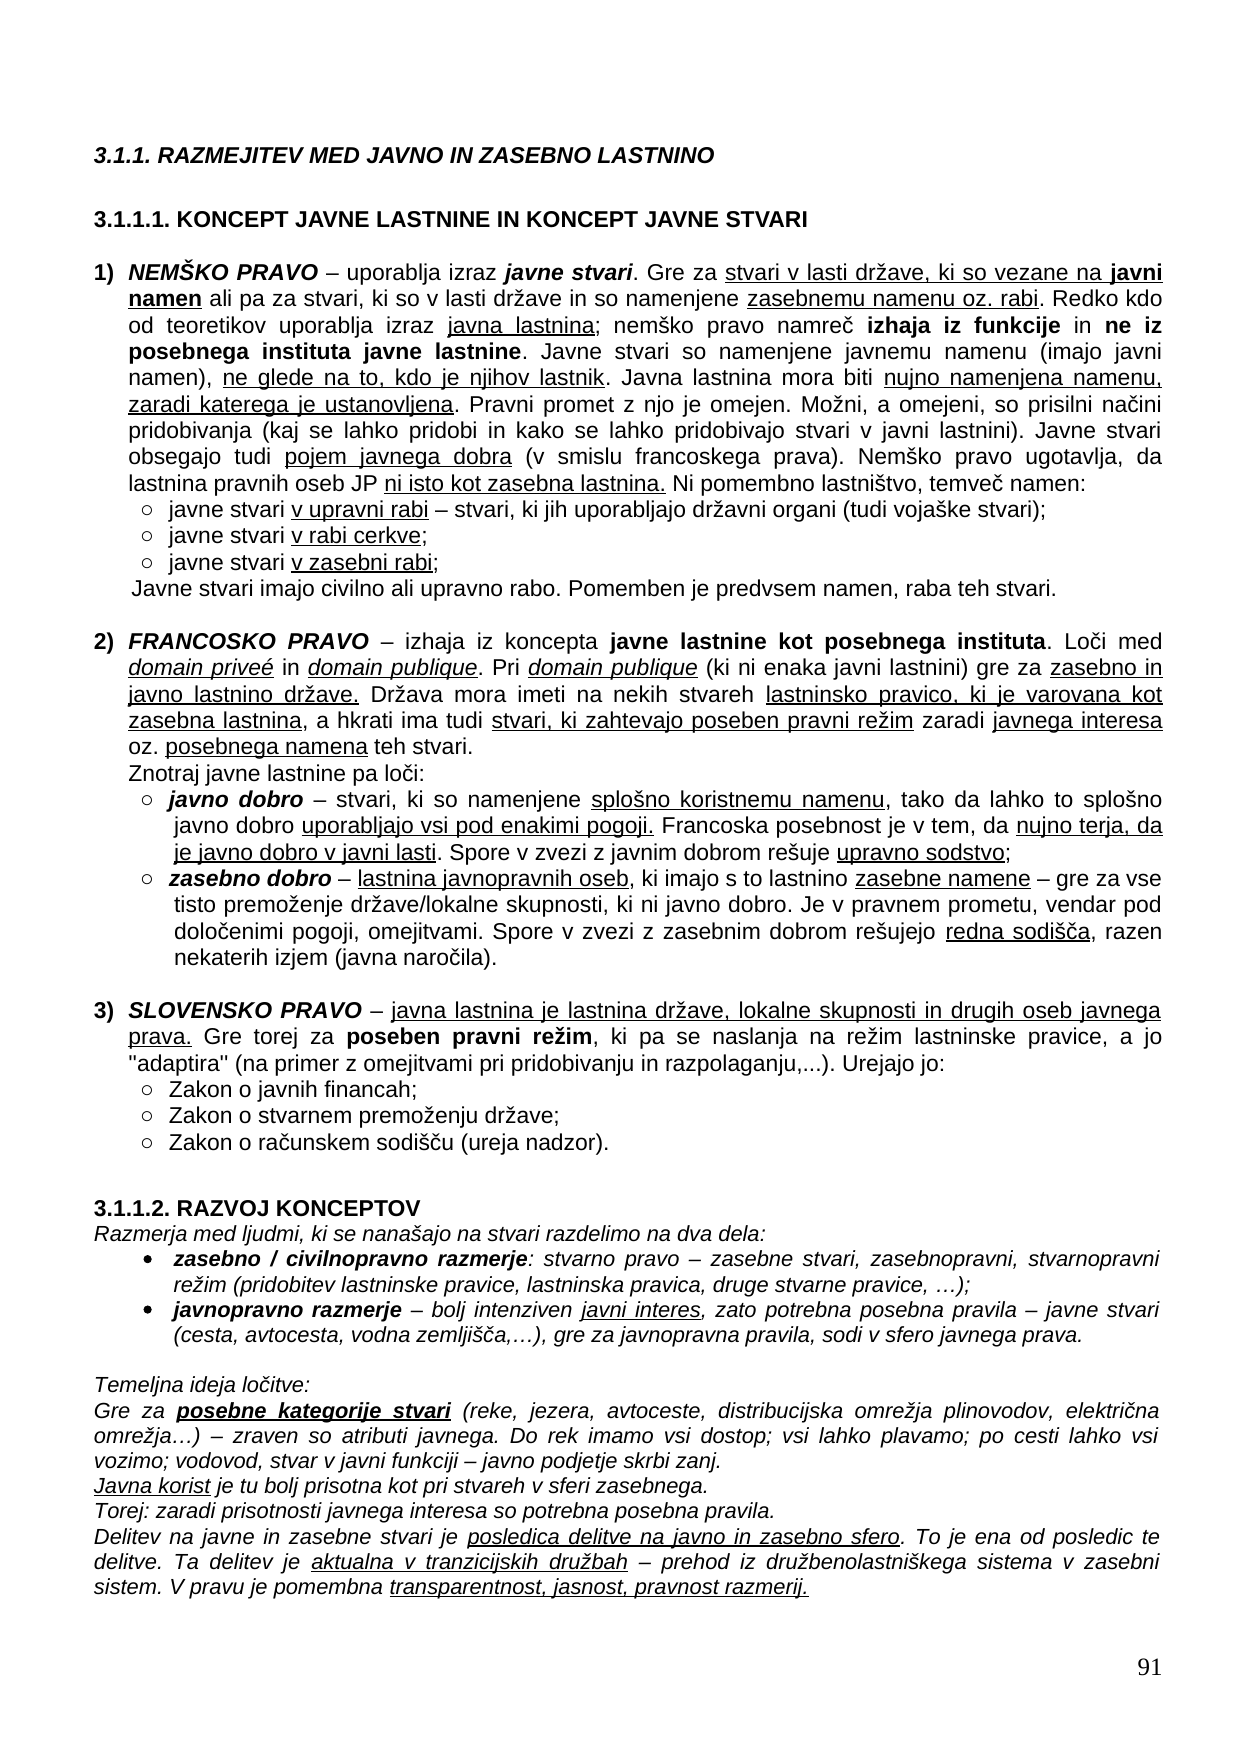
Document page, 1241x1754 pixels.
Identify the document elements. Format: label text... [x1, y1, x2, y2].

subtitle 3.1.1.1. Koncept javne lastnine in koncept javne stvari [94, 195, 1162, 232]
list nemško pravo – uporablja izraz javne stvari. Gre za stvari v lasti države, ki so vezane na javni namen ali pa za stvari, ki so v lasti države in so namenjene zasebnemu namenu oz. rabi. Redko kdo od teoretikov uporablja izraz javna lastnina; nemško pravo namreč izhaja iz funkcije in ne iz posebnega instituta javne lastnine. Javne stvari so namenjene javnemu namenu (imajo javni namen), ne glede na to, kdo je njihov lastnik. Javna lastnina mora biti nujno namenjena namenu, zaradi katerega je ustanovljena. Pravni promet z njo je omejen. Možni, a omejeni, so prisilni načini pridobivanja (kaj se lahko pridobi in kako se lahko pridobivajo stvari v javni lastnini). Javne stvari obsegajo tudi pojem javnega dobra (v smislu francoskega prava). Nemško pravo ugotavlja, da lastnina pravnih oseb JP ni isto kot zasebna lastnina. Ni pomembno lastništvo, temveč namen: [94, 259, 1162, 496]
text Gre za posebne kategorije stvari (reke, jezera, avtoceste, distribucijska omrežja plinovodov, električna omrežja…) – zraven so atributi javnega. Do rek imamo vsi dostop; vsi lahko plavamo; po cesti lahko vsi vozimo; vodovod, stvar v javni funkciji – javno podjetje skrbi zanj. [94, 1398, 1162, 1473]
list javno dobro – stvari, ki so namenjene splošno koristnemu namenu, tako da lahko to splošno javno dobro uporabljajo vsi pod enakimi pogoji. Francoska posebnost je v tem, da nujno terja, da je javno dobro v javni lasti. Spore v zvezi z javnim dobrom rešuje upravno sodstvo; [140, 786, 1162, 865]
text Javna korist je tu bolj prisotna kot pri stvareh v sferi zasebnega. [94, 1473, 1162, 1498]
subtitle 3.1.1.2. razvoj konceptov [94, 1184, 1162, 1221]
text Temeljna ideja ločitve: [94, 1372, 1162, 1398]
list javne stvari v rabi cerkve; [140, 522, 1162, 549]
list Zakon o javnih financah; [140, 1076, 1162, 1102]
list francosko pravo – izhaja iz koncepta javne lastnine kot posebnega instituta. Loči med domain priveé in domain publique. Pri domain publique (ki ni enaka javni lastnini) gre za zasebno in javno lastnino države. Država mora imeti na nekih stvareh lastninsko pravico, ki je varovana kot zasebna lastnina, a hkrati ima tudi stvari, ki zahtevajo poseben pravni režim zaradi javnega interesa oz. posebnega namena teh stvari. [94, 628, 1162, 759]
list Zakon o računskem sodišču (ureja nadzor). [140, 1128, 1162, 1155]
text Razmerja med ljudmi, ki se nanašajo na stvari razdelimo na dva dela: [94, 1221, 1162, 1246]
list zasebno / civilnopravno razmerje: stvarno pravo – zasebne stvari, zasebnopravni, stvarnopravni režim (pridobitev lastninske pravice, lastninska pravica, druge stvarne pravice, …); [144, 1246, 1162, 1297]
list javne stvari v upravni rabi – stvari, ki jih uporabljajo državni organi (tudi vojaške stvari); [140, 496, 1162, 522]
text Javne stvari imajo civilno ali upravno rabo. Pomemben je predvsem namen, raba teh stvari. [131, 575, 1162, 601]
list javne stvari v zasebni rabi; [140, 549, 1162, 575]
text Delitev na javne in zasebne stvari je posledica delitve na javno in zasebno sfero. To je ena od posledic te delitve. Ta delitev je aktualna v tranzicijskih družbah – prehod iz družbenolastniškega sistema v zasebni sistem. V pravu je pomembna transparentnost, jasnost, pravnost razmerij. [94, 1524, 1162, 1599]
list zasebno dobro – lastnina javnopravnih oseb, ki imajo s to lastnino zasebne namene – gre za vse tisto premoženje države/lokalne skupnosti, ki ni javno dobro. Je v pravnem prometu, vendar pod določenimi pogoji, omejitvami. Spore v zvezi z zasebnim dobrom rešujejo redna sodišča, razen nekaterih izjem (javna naročila). [140, 865, 1162, 970]
list javnopravno razmerje – bolj intenziven javni interes, zato potrebna posebna pravila – javne stvari (cesta, avtocesta, vodna zemljišča,…), gre za javnopravna pravila, sodi v sfero javnega prava. [144, 1297, 1162, 1347]
list slovensko pravo – javna lastnina je lastnina države, lokalne skupnosti in drugih oseb javnega prava. Gre torej za poseben pravni režim, ki pa se naslanja na režim lastninske pravice, a jo ''adaptira'' (na primer z omejitvami pri pridobivanju in razpolaganju,...). Urejajo jo: [94, 997, 1162, 1076]
list Zakon o stvarnem premoženju države; [140, 1102, 1162, 1128]
text Torej: zaradi prisotnosti javnega interesa so potrebna posebna pravila. [94, 1498, 1162, 1524]
subtitle 3.1.1. razmejitev med javno in zasebno lastnino [94, 131, 1162, 169]
text Znotraj javne lastnine pa loči: [94, 759, 1162, 786]
